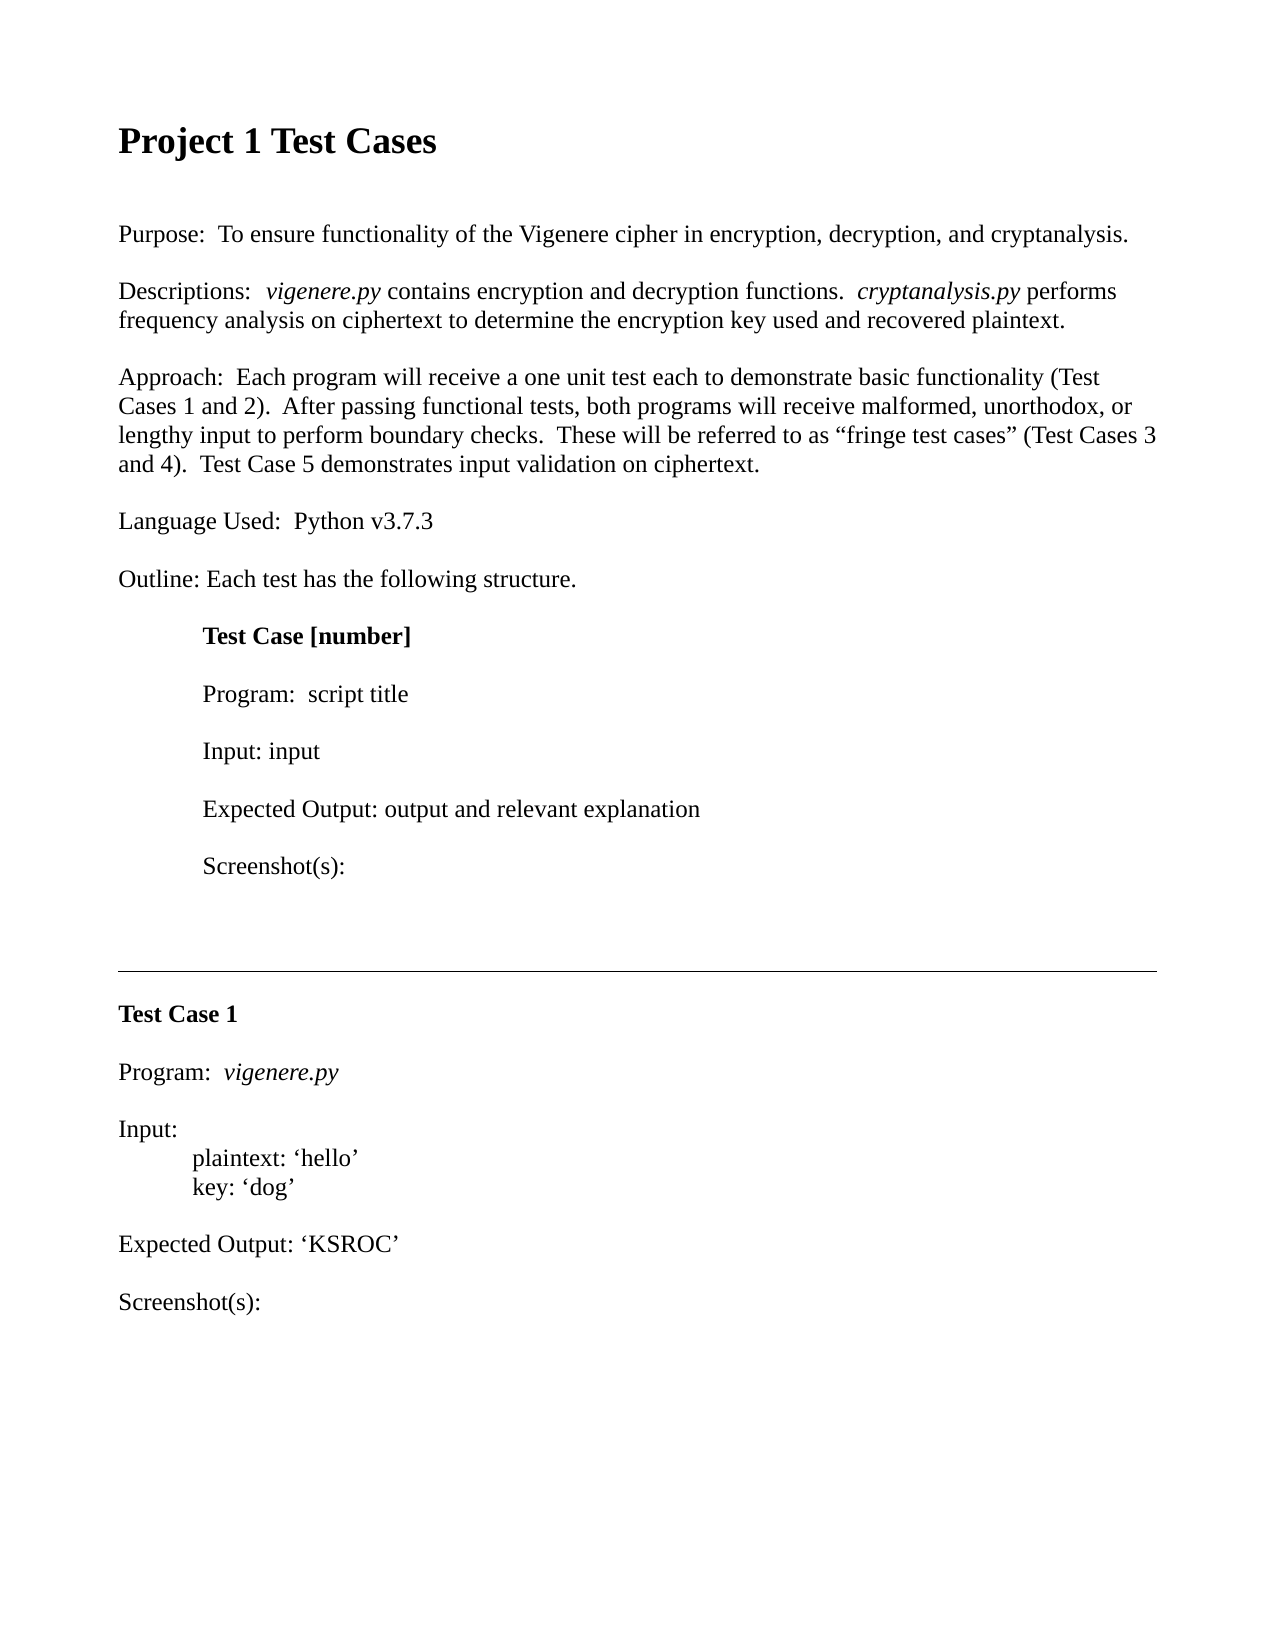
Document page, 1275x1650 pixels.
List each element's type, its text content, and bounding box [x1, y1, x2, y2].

text Test Case [number] [202, 621, 1157, 650]
text plaintext: ‘hello’ [118, 1143, 1157, 1172]
text key: ‘dog’ [118, 1172, 1157, 1201]
text Input: input [202, 736, 1157, 765]
text Screenshot(s): [202, 851, 1157, 880]
text Screenshot(s): [118, 1287, 1157, 1316]
text Project 1 Test Cases [118, 118, 1157, 161]
text Expected Output: ‘KSROC’ [118, 1201, 1157, 1258]
text Purpose: To ensure functionality of the Vigenere cipher in encryption, decryption, and cryptanalysis. [118, 219, 1157, 247]
text Descriptions: vigenere.py contains encryption and decryption functions. cryptanalysis.py performs frequency analysis on ciphertext to determine the encryption key used and recovered plaintext. [118, 276, 1157, 334]
text Expected Output: output and relevant explanation [202, 765, 1157, 822]
text Test Case 1 [118, 999, 1157, 1028]
text Program: vigenere.py [118, 1057, 1157, 1086]
text Input: [118, 1114, 1157, 1143]
text Program: script title [202, 679, 1157, 707]
text Outline: Each test has the following structure. [118, 564, 1157, 592]
text Language Used: Python v3.7.3 [118, 506, 1157, 535]
text Approach: Each program will receive a one unit test each to demonstrate basic functionality (Test Cases 1 and 2). After passing functional tests, both programs will receive malformed, unorthodox, or lengthy input to perform boundary checks. These will be referred to as “fringe test cases” (Test Cases 3 and 4). Test Case 5 demonstrates input validation on ciphertext. [118, 362, 1157, 477]
